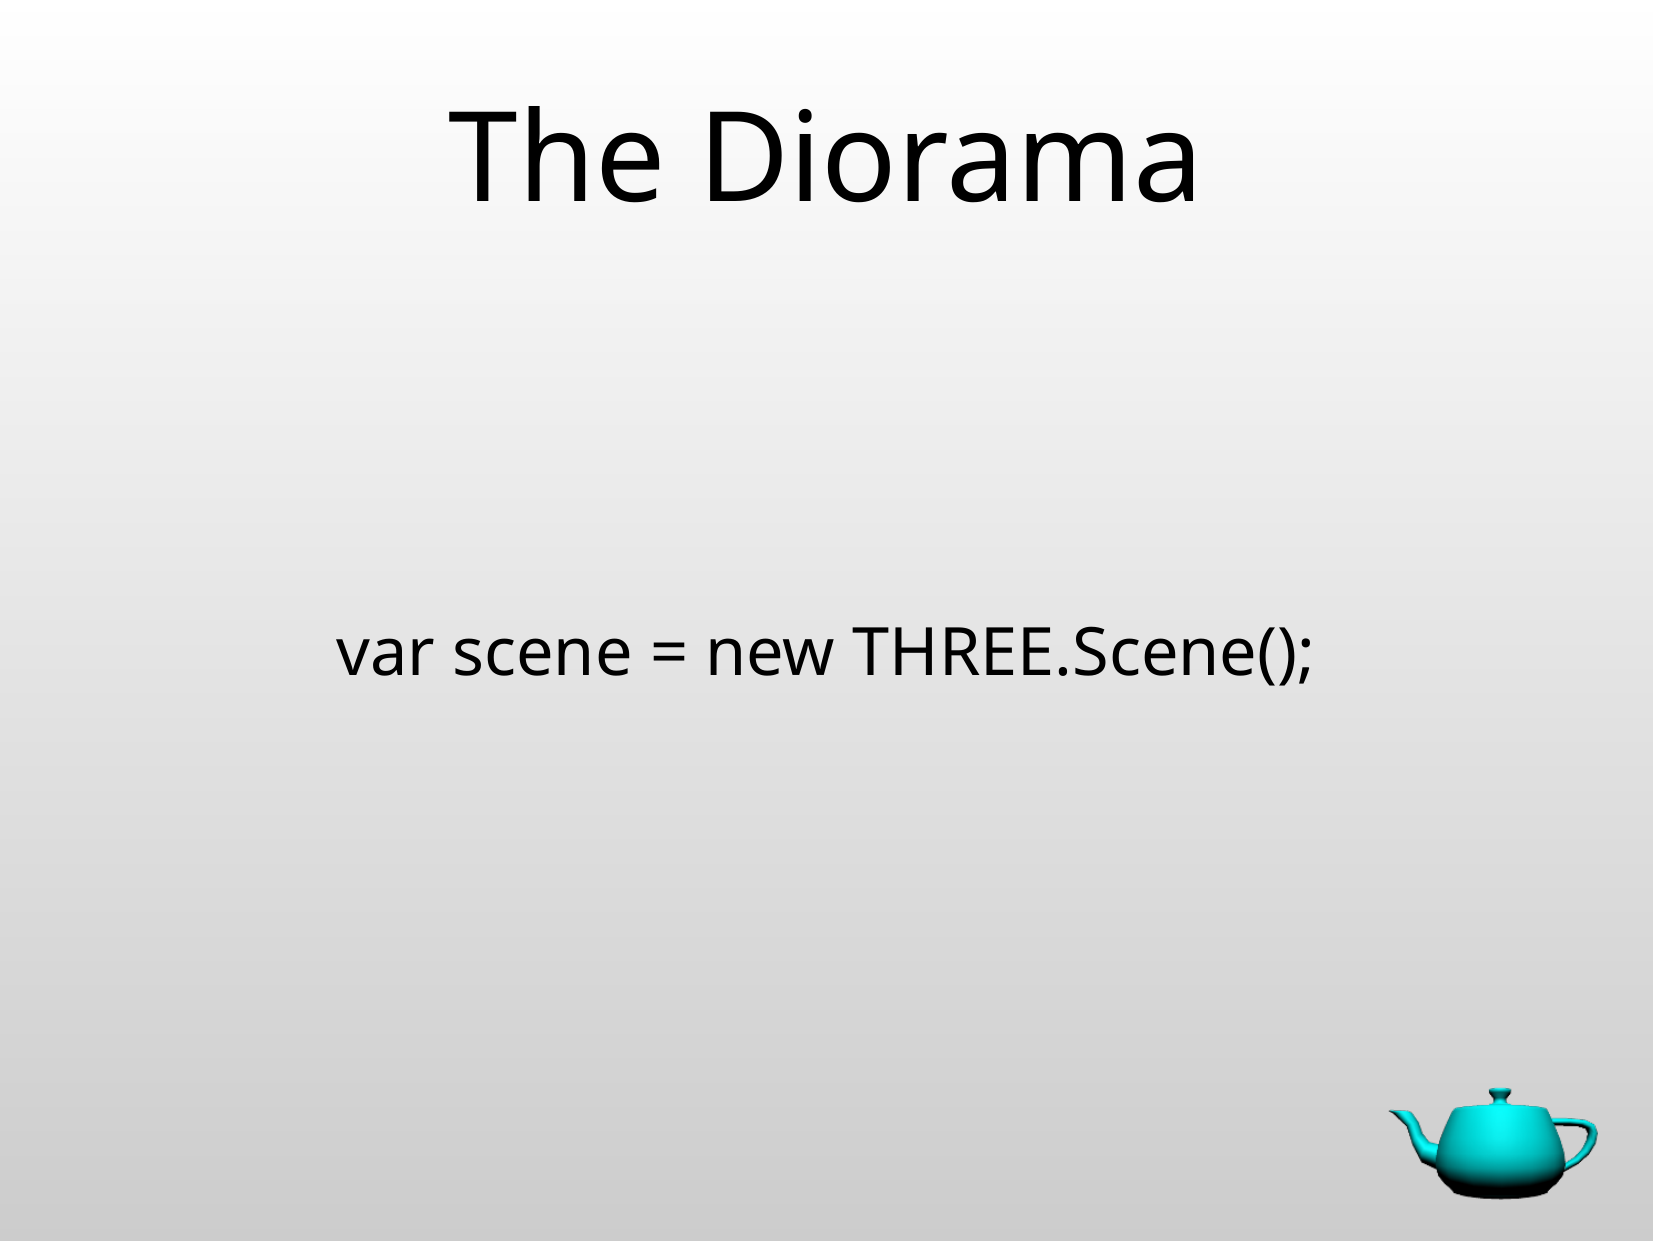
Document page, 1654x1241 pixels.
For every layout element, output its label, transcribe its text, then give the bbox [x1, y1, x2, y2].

subtitle var scene = new THREE.Scene(); [82, 290, 1571, 1010]
title The Diorama [82, 49, 1571, 257]
picture [1387, 1085, 1600, 1201]
